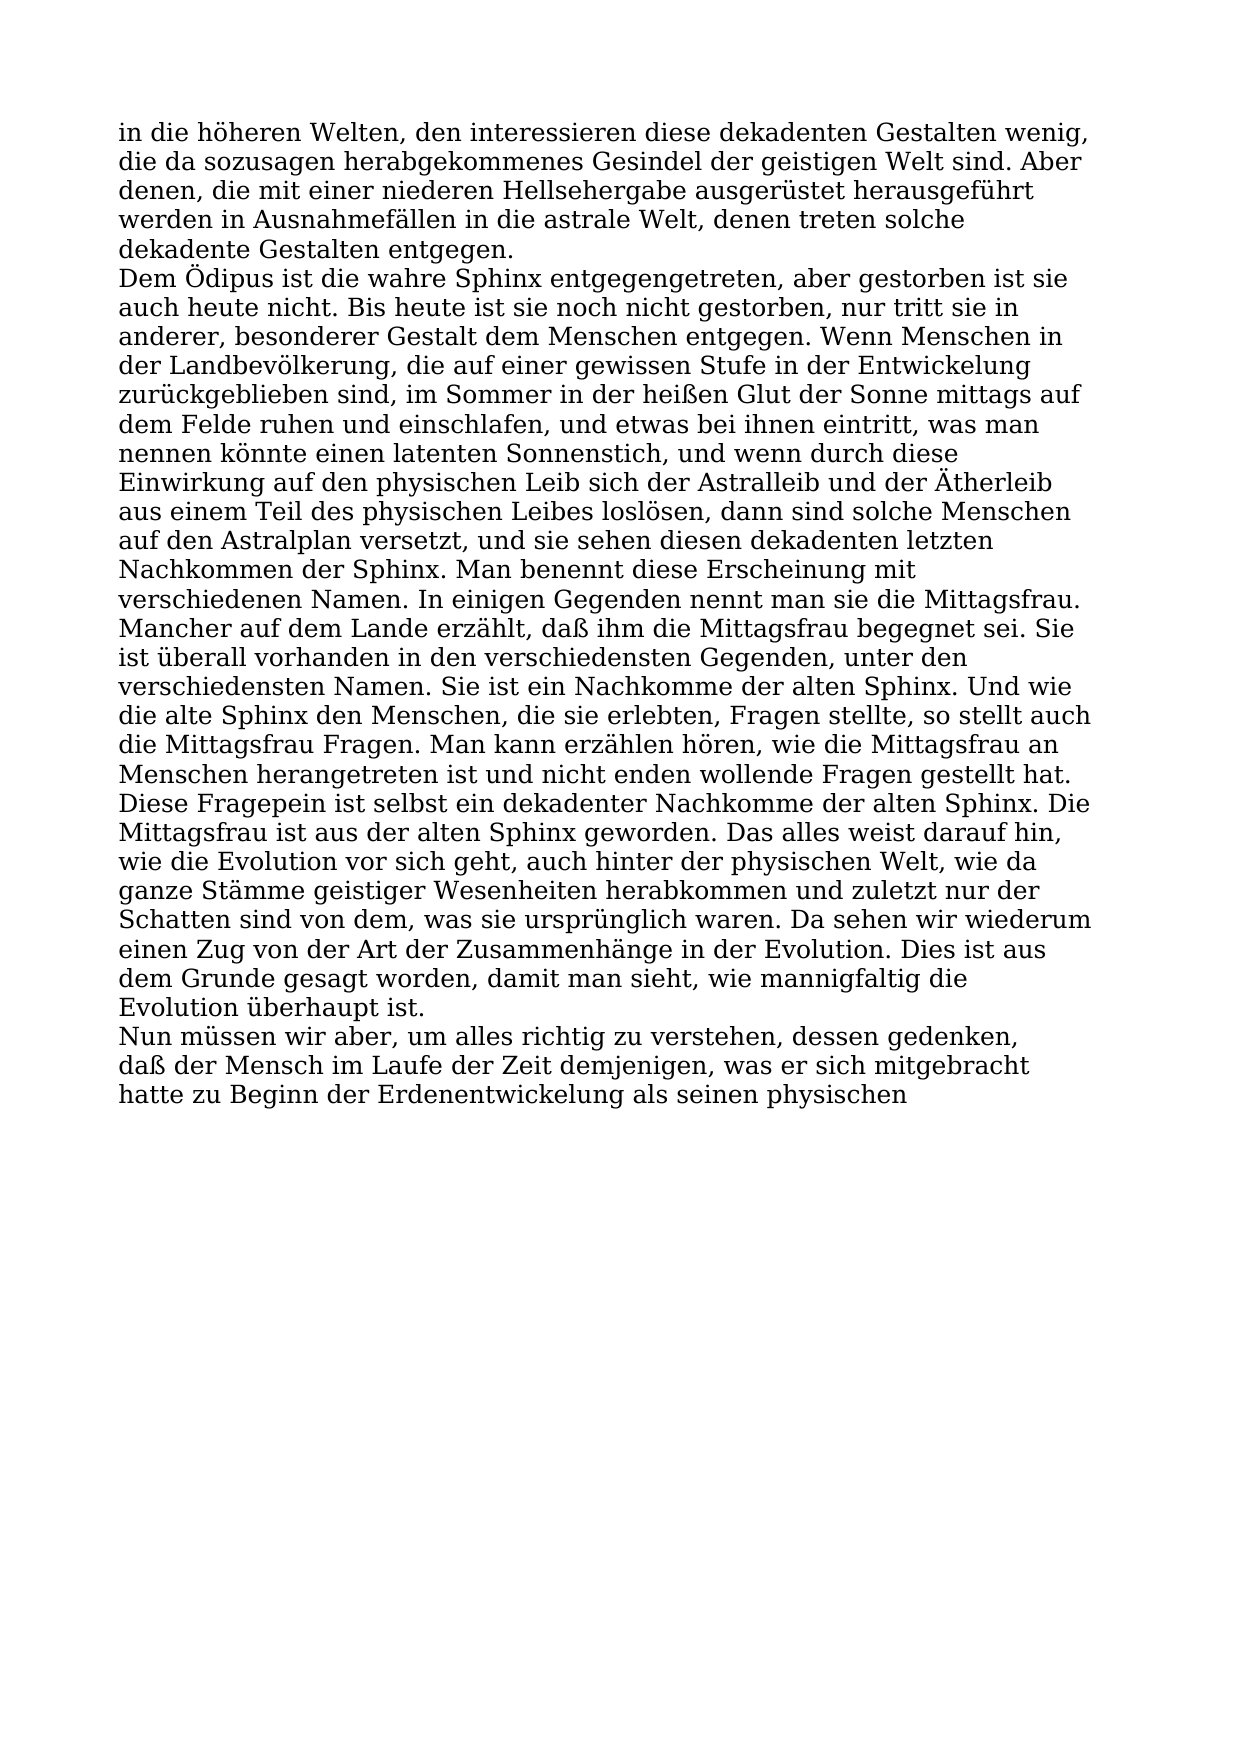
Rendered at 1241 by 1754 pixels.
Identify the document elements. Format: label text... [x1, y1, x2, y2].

text hatte zu Beginn der Erdenentwickelung als seinen physischen [118, 1081, 1122, 1110]
text Einwirkung auf den physischen Leib sich der Astralleib und der Ätherleib [118, 468, 1122, 497]
text wie die Evolution vor sich geht, auch hinter der physischen Welt, wie da [118, 847, 1122, 876]
text die da sozusagen herabgekommenes Gesindel der geistigen Welt sind. Aber [118, 147, 1122, 176]
text anderer, besonderer Gestalt dem Menschen entgegen. Wenn Menschen in [118, 322, 1122, 351]
text dekadente Gestalten entgegen. [118, 235, 1122, 264]
text auf den Astralplan versetzt, und sie sehen diesen dekadenten letzten [118, 526, 1122, 556]
text dem Felde ruhen und einschlafen, und etwas bei ihnen eintritt, was man [118, 410, 1122, 439]
text die Mittagsfrau Fragen. Man kann erzählen hören, wie die Mittagsfrau an [118, 731, 1122, 760]
text verschiedensten Namen. Sie ist ein Nachkomme der alten Sphinx. Und wie [118, 672, 1122, 701]
text Menschen herangetreten ist und nicht enden wollende Fragen gestellt hat. [118, 760, 1122, 789]
text aus einem Teil des physischen Leibes loslösen, dann sind solche Menschen [118, 497, 1122, 526]
text nennen könnte einen latenten Sonnenstich, und wenn durch diese [118, 439, 1122, 468]
text in die höheren Welten, den interessieren diese dekadenten Gestalten wenig, [118, 118, 1122, 147]
text die alte Sphinx den Menschen, die sie erlebten, Fragen stellte, so stellt auch [118, 701, 1122, 731]
text Dem Ödipus ist die wahre Sphinx entgegengetreten, aber gestorben ist sie [118, 264, 1122, 293]
text Mancher auf dem Lande erzählt, daß ihm die Mittagsfrau begegnet sei. Sie [118, 614, 1122, 643]
text ganze Stämme geistiger Wesenheiten herabkommen und zuletzt nur der [118, 876, 1122, 906]
text auch heute nicht. Bis heute ist sie noch nicht gestorben, nur tritt sie in [118, 293, 1122, 322]
text Evolution überhaupt ist. [118, 993, 1122, 1022]
text Mittagsfrau ist aus der alten Sphinx geworden. Das alles weist darauf hin, [118, 818, 1122, 847]
text Diese Fragepein ist selbst ein dekadenter Nachkomme der alten Sphinx. Die [118, 789, 1122, 818]
text der Landbevölkerung, die auf einer gewissen Stufe in der Entwickelung [118, 351, 1122, 381]
text ist überall vorhanden in den verschiedensten Gegenden, unter den [118, 643, 1122, 672]
text verschiedenen Namen. In einigen Gegenden nennt man sie die Mittagsfrau. [118, 585, 1122, 614]
text denen, die mit einer niederen Hellsehergabe ausgerüstet herausgeführt [118, 176, 1122, 206]
text zurückgeblieben sind, im Sommer in der heißen Glut der Sonne mittags auf [118, 381, 1122, 410]
text Schatten sind von dem, was sie ursprünglich waren. Da sehen wir wiederum [118, 906, 1122, 935]
text Nun müssen wir aber, um alles richtig zu verstehen, dessen gedenken, [118, 1022, 1122, 1051]
text daß der Mensch im Laufe der Zeit demjenigen, was er sich mitgebracht [118, 1051, 1122, 1081]
text einen Zug von der Art der Zusammenhänge in der Evolution. Dies ist aus [118, 935, 1122, 964]
text Nachkommen der Sphinx. Man benennt diese Erscheinung mit [118, 556, 1122, 585]
text dem Grunde gesagt worden, damit man sieht, wie mannigfaltig die [118, 964, 1122, 993]
text werden in Ausnahmefällen in die astrale Welt, denen treten solche [118, 206, 1122, 235]
